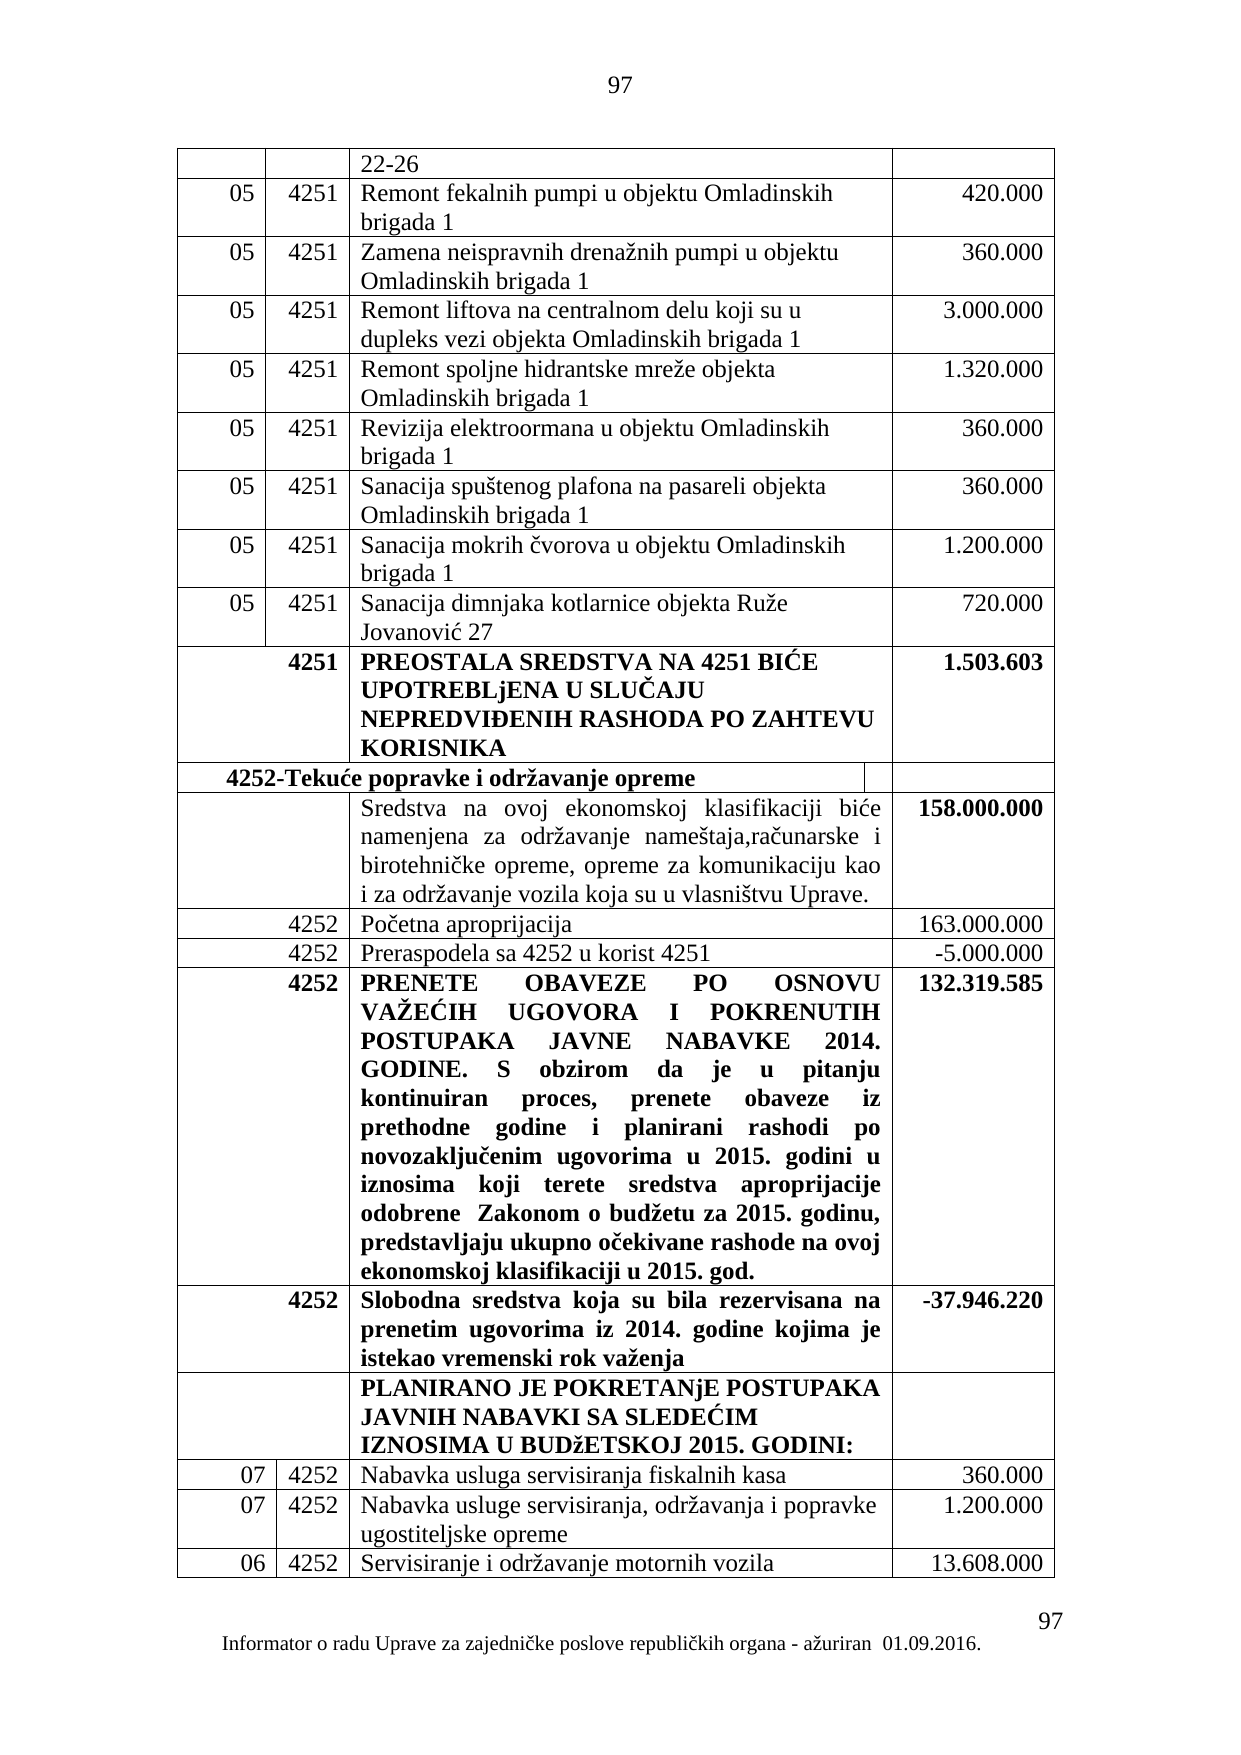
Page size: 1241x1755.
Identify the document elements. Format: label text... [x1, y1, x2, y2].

table_cell Preraspodela sa 4252 u korist 4251 [350, 939, 892, 967]
table_cell 4251 [266, 179, 349, 236]
table_cell Početna aproprijacija [350, 909, 892, 937]
table_cell [178, 1373, 349, 1459]
table_cell Nabavka usluge servisiranja, održavanja i popravke ugostitelјske opreme [350, 1490, 892, 1547]
table_cell PLANIRANO JE POKRETANјE POSTUPAKA JAVNIH NABAVKI SA SLEDEĆIM IZNOSIMA U BUDžETSKOJ 2015. GODINI: [350, 1373, 892, 1459]
table_cell 158.000.000 [893, 793, 1054, 908]
table_cell 4251 [266, 354, 349, 412]
table_cell 360.000 [893, 471, 1054, 529]
table_cell Revizija elektroormana u objektu Omladinskih brigada 1 [350, 413, 892, 470]
table_cell PRENETE OBAVEZE PO OSNOVU VAŽEĆIH UGOVORA I POKRENUTIH POSTUPAKA JAVNE NABAVKE 2014. GODINE. S obzirom da je u pitanju kontinuiran proces, prenete obaveze iz prethodne godine i planirani rashodi po novozaklјučenim ugovorima u 2015. godini u iznosima koji terete sredstva aproprijacije odobrene Zakonom o budžetu za 2015. godinu, predstavlјaju ukupno očekivane rashode na ovoj ekonomskoj klasifikaciji u 2015. god. [350, 968, 892, 1284]
table_cell 13.608.000 [893, 1549, 1054, 1577]
table_cell [893, 149, 1054, 177]
table_cell 05 [178, 471, 265, 529]
table_cell 05 [178, 413, 265, 470]
table_cell 4252 [178, 909, 349, 937]
table_cell 4252 [178, 939, 349, 967]
table_cell Sredstva na ovoj ekonomskoj klasifikaciji biće namenjena za održavanje nameštaja,računarske i birotehničke opreme, opreme za komunikaciju kao i za održavanje vozila koja su u vlasništvu Uprave. [350, 793, 892, 908]
table_cell [178, 149, 265, 177]
table_cell 163.000.000 [893, 909, 1054, 937]
table_cell Sanacija dimnjaka kotlarnice objekta Ruže Jovanović 27 [350, 588, 892, 646]
table_cell 4251 [178, 647, 349, 762]
table_cell 4251 [266, 413, 349, 470]
table_cell 4252 [277, 1549, 349, 1577]
table_cell Slobodna sredstva koja su bila rezervisana na prenetim ugovorima iz 2014. godine kojima je istekao vremenski rok važenja [350, 1286, 892, 1372]
table_cell [893, 1373, 1054, 1459]
table_cell [178, 793, 349, 908]
table_cell 4252 [178, 968, 349, 1284]
table_cell 05 [178, 179, 265, 236]
table_cell 05 [178, 588, 265, 646]
table_cell 4251 [266, 237, 349, 294]
table_cell Servisiranje i održavanje motornih vozila [350, 1549, 892, 1577]
table_cell 06 [178, 1549, 276, 1577]
table_cell PREOSTALA SREDSTVA NA 4251 BIĆE UPOTREBLjENA U SLUČAJU NEPREDVIĐENIH RASHODA PO ZAHTEVU KORISNIKA [350, 647, 892, 762]
table_cell 4252 [178, 1286, 349, 1372]
table_cell Nabavka usluga servisiranja fiskalnih kasa [350, 1460, 892, 1489]
table_cell 4251 [266, 530, 349, 587]
table_cell 360.000 [893, 1460, 1054, 1489]
table_cell 07 [178, 1490, 276, 1547]
table_cell -37.946.220 [893, 1286, 1054, 1372]
table_cell 420.000 [893, 179, 1054, 236]
table_cell 4252 [277, 1490, 349, 1547]
table_cell 132.319.585 [893, 968, 1054, 1284]
table_cell 05 [178, 354, 265, 412]
table_cell Remont fekalnih pumpi u objektu Omladinskih brigada 1 [350, 179, 892, 236]
table_cell 1.503.603 [893, 647, 1054, 762]
table_cell Sanacija spuštenog plafona na pasareli objekta Omladinskih brigada 1 [350, 471, 892, 529]
table_cell 1.200.000 [893, 530, 1054, 587]
table_cell [266, 149, 349, 177]
table_cell 3.000.000 [893, 296, 1054, 353]
table_cell 05 [178, 237, 265, 294]
table_cell 4252 [277, 1460, 349, 1489]
table_cell 05 [178, 296, 265, 353]
table_cell 720.000 [893, 588, 1054, 646]
table_cell 4251 [266, 296, 349, 353]
table_cell -5.000.000 [893, 939, 1054, 967]
table_cell 4251 [266, 471, 349, 529]
table_cell 22-26 [350, 149, 892, 177]
table_cell 4252-Tekuće popravke i održavanje opreme [178, 763, 864, 792]
table_cell 4251 [266, 588, 349, 646]
table_cell Sanacija mokrih čvorova u objektu Omladinskih brigada 1 [350, 530, 892, 587]
table_cell Remont spolјne hidrantske mreže objekta Omladinskih brigada 1 [350, 354, 892, 412]
table_cell 07 [178, 1460, 276, 1489]
table_cell [865, 763, 892, 792]
table_cell 360.000 [893, 237, 1054, 294]
table_cell 1.200.000 [893, 1490, 1054, 1547]
table_cell Remont liftova na centralnom delu koji su u dupleks vezi objekta Omladinskih brigada 1 [350, 296, 892, 353]
table_cell [893, 763, 1054, 792]
table_cell Zamena neispravnih drenažnih pumpi u objektu Omladinskih brigada 1 [350, 237, 892, 294]
table_cell 360.000 [893, 413, 1054, 470]
table_cell 1.320.000 [893, 354, 1054, 412]
table_cell 05 [178, 530, 265, 587]
